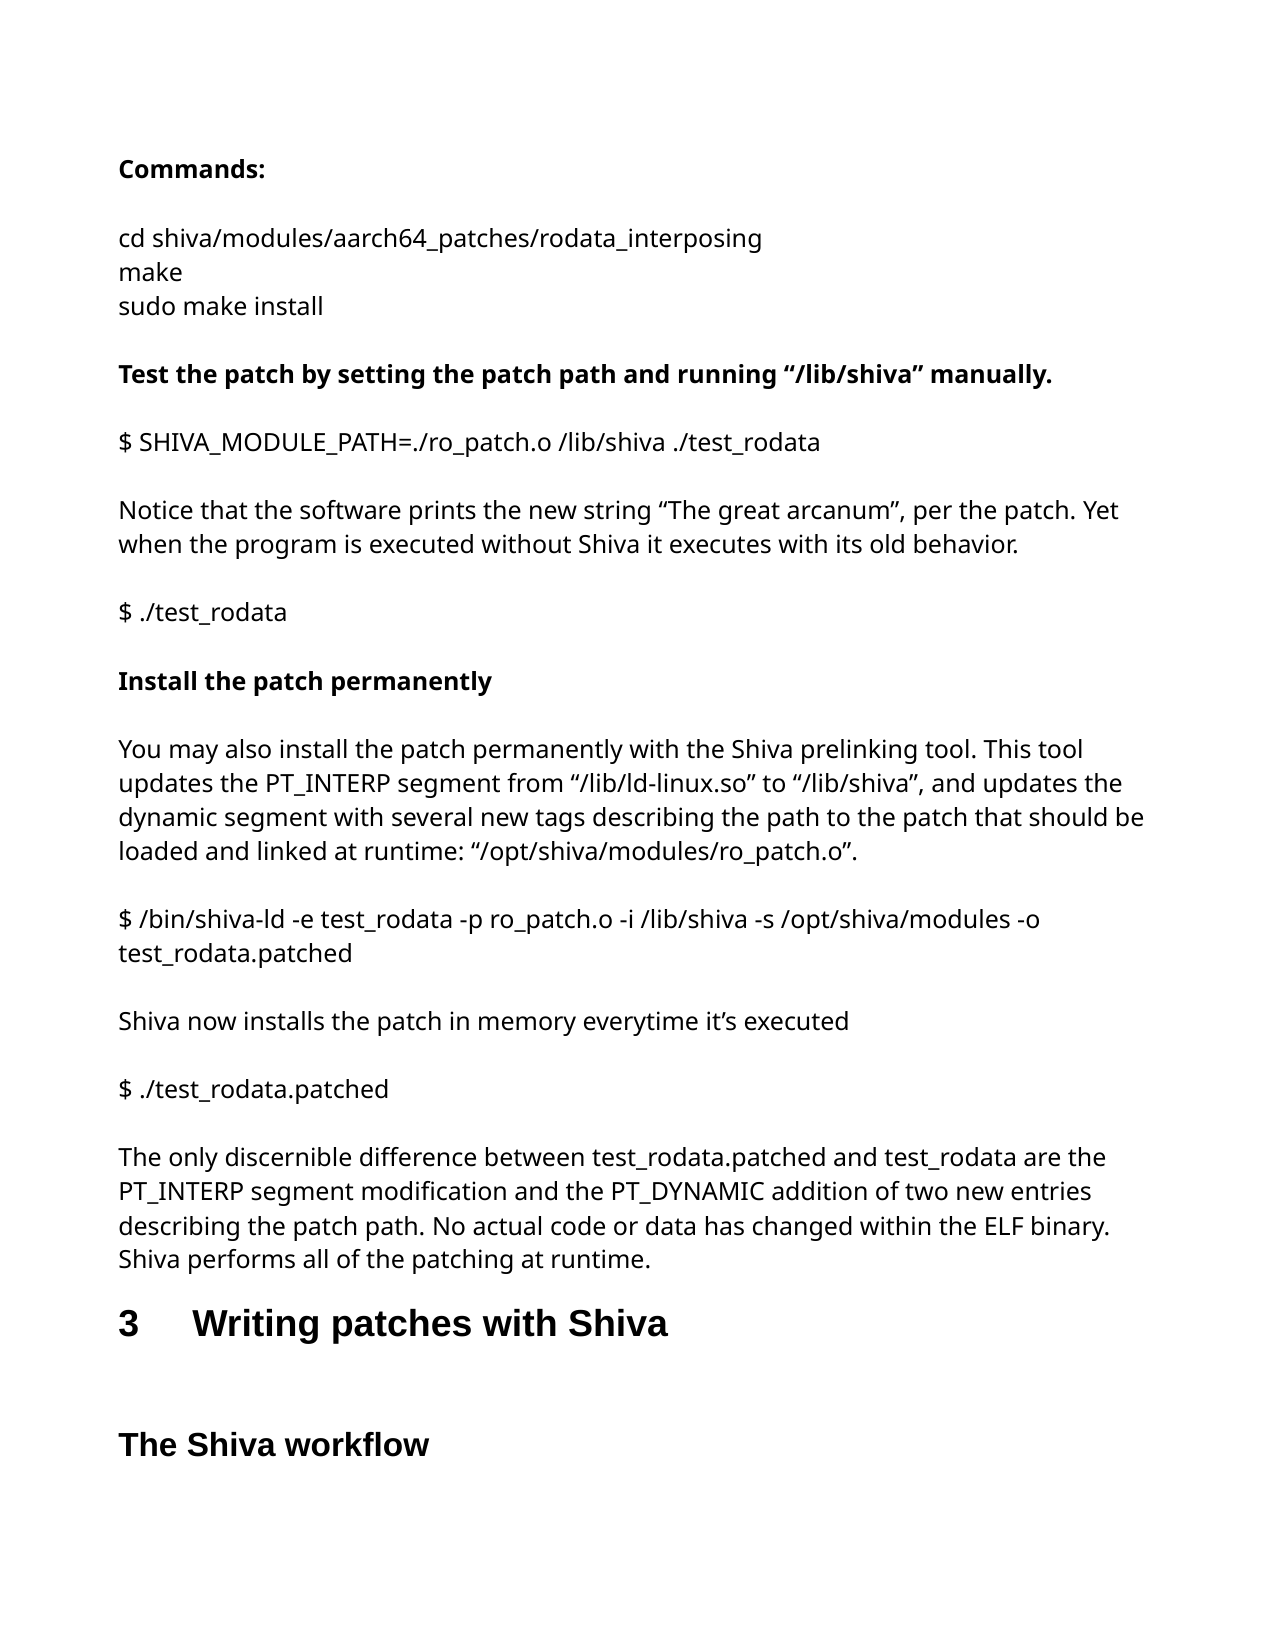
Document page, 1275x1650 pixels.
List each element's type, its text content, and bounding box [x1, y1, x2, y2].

text Notice that the software prints the new string “The great arcanum”, per the patch. Yet when the program is executed without Shiva it executes with its old behavior. [118, 493, 1157, 561]
text The only discernible difference between test_rodata.patched and test_rodata are the PT_INTERP segment modification and the PT_DYNAMIC addition of two new entries describing the patch path. No actual code or data has changed within the ELF binary. Shiva performs all of the patching at runtime. [118, 1140, 1157, 1276]
text Commands: [118, 152, 1157, 186]
text sudo make install [118, 288, 1157, 322]
text Test the patch by setting the patch path and running “/lib/shiva” manually. [118, 357, 1157, 391]
text $ ./test_rodata.patched [118, 1072, 1157, 1106]
text cd shiva/modules/aarch64_patches/rodata_interposing [118, 220, 1157, 254]
subtitle Writing patches with Shiva [118, 1301, 1157, 1344]
text $ ./test_rodata [118, 595, 1157, 629]
text $ SHIVA_MODULE_PATH=./ro_patch.o /lib/shiva ./test_rodata [118, 425, 1157, 459]
text $ /bin/shiva-ld -e test_rodata -p ro_patch.o -i /lib/shiva -s /opt/shiva/modules -o test_rodata.patched [118, 902, 1157, 970]
text make [118, 254, 1157, 288]
subtitle The Shiva workflow [118, 1425, 1157, 1464]
text You may also install the patch permanently with the Shiva prelinking tool. This tool updates the PT_INTERP segment from “/lib/ld-linux.so” to “/lib/shiva”, and updates the dynamic segment with several new tags describing the path to the patch that should be loaded and linked at runtime: “/opt/shiva/modules/ro_patch.o”. [118, 731, 1157, 867]
text Shiva now installs the patch in memory everytime it’s executed [118, 1004, 1157, 1038]
text Install the patch permanently [118, 663, 1157, 697]
